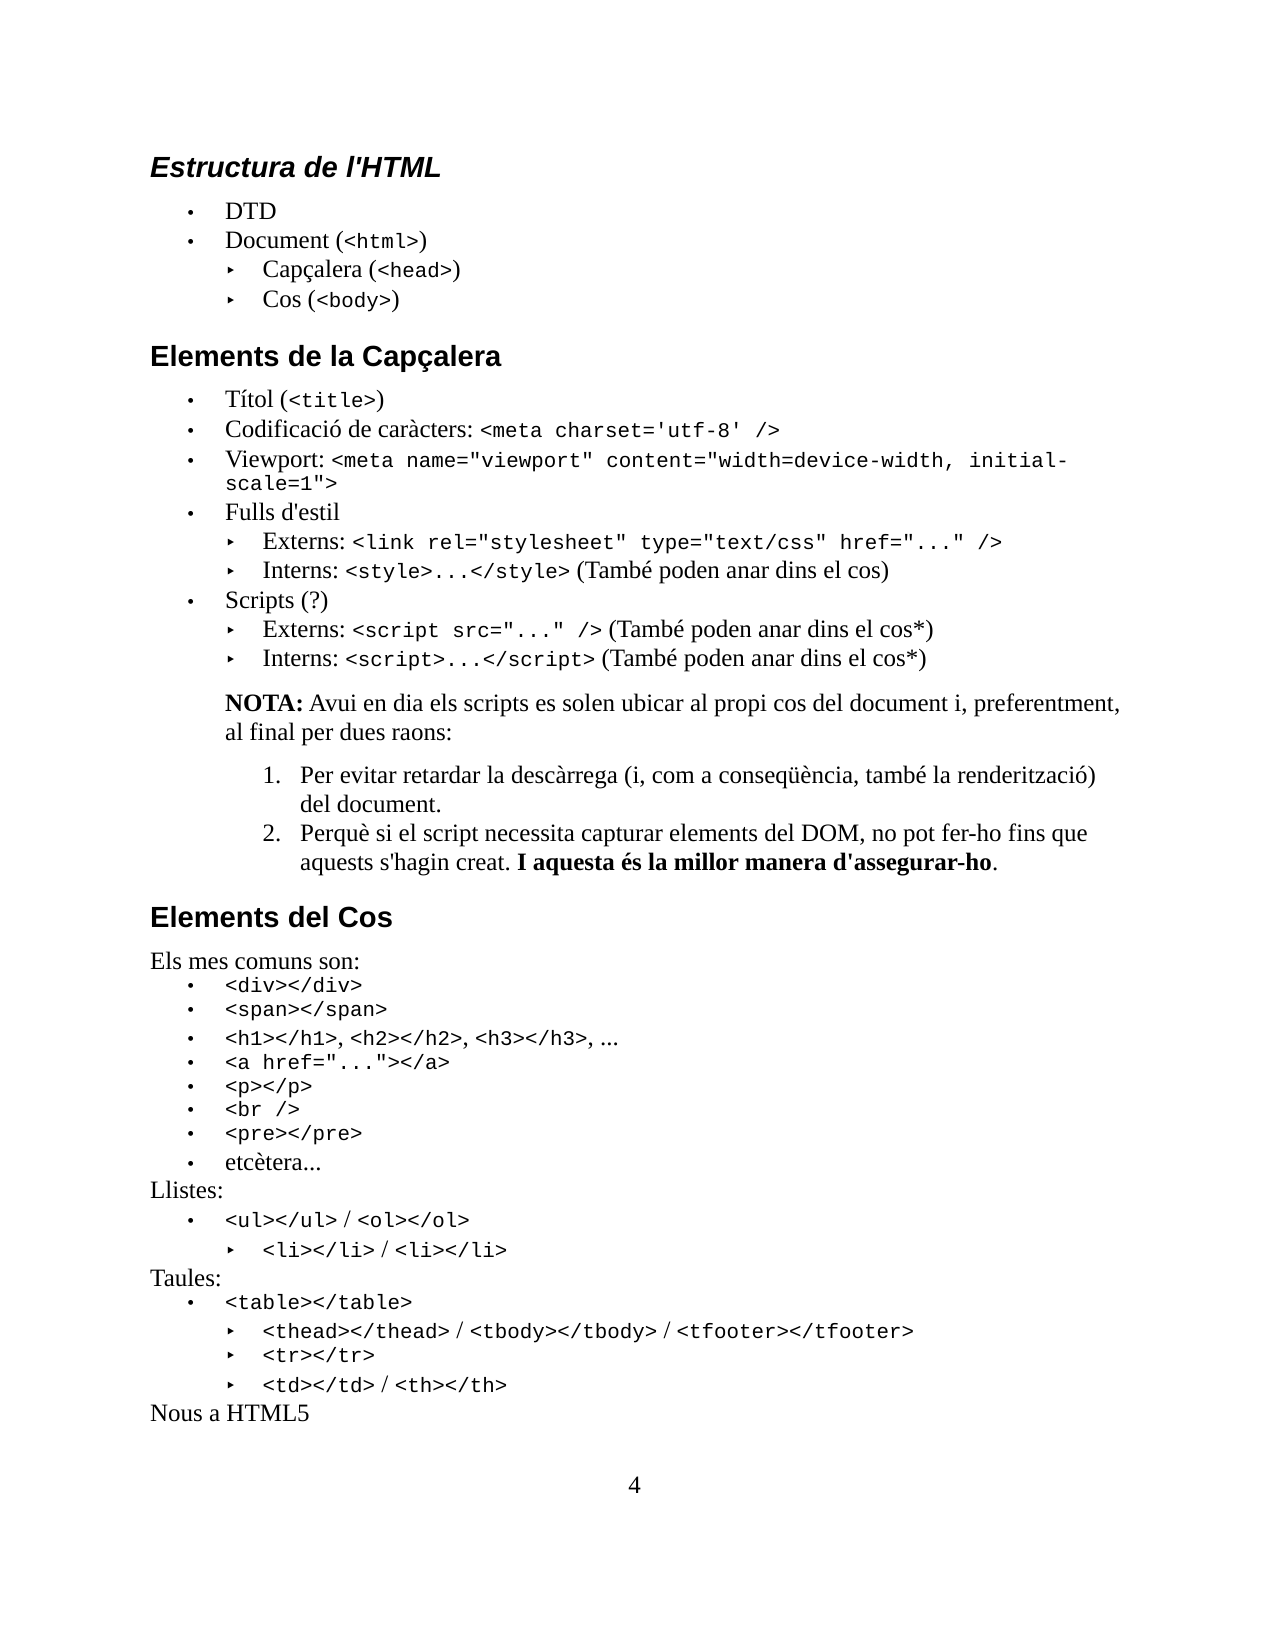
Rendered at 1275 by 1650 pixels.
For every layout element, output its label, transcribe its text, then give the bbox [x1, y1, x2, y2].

list <div></div> [187, 975, 1125, 999]
text Taules: [150, 1263, 1125, 1292]
subtitle Elements del Cos [150, 900, 1125, 934]
text NOTA: Avui en dia els scripts es solen ubicar al propi cos del document i, preferentment, al final per dues raons: [225, 688, 1125, 745]
list Fulls d'estil [187, 497, 1125, 526]
list <table></table> [187, 1292, 1125, 1316]
list Externs: <script src="..." /> (També poden anar dins el cos*) [225, 614, 1125, 643]
list Per evitar retardar la descàrrega (i, com a conseqüència, també la renderització) del document. [262, 760, 1125, 818]
list <a href="..."></a> [187, 1052, 1125, 1076]
list Scripts (?) [187, 585, 1125, 614]
list Interns: <script>...</script> (També poden anar dins el cos*) [225, 643, 1125, 673]
list Interns: <style>...</style> (També poden anar dins el cos) [225, 555, 1125, 585]
list <h1></h1>, <h2></h2>, <h3></h3>, ... [187, 1022, 1125, 1052]
list Perquè si el script necessita capturar elements del DOM, no pot fer-ho fins que aquests s'hagin creat. I aquesta és la millor manera d'assegurar-ho. [262, 818, 1125, 875]
list Cos (<body>) [225, 284, 1125, 313]
list Codificació de caràcters: <meta charset='utf-8' /> [187, 414, 1125, 444]
list DTD [187, 196, 1125, 225]
list Externs: <link rel="stylesheet" type="text/css" href="..." /> [225, 526, 1125, 555]
text Nous a HTML5 [150, 1398, 1125, 1427]
subtitle Estructura de l'HTML [150, 150, 1125, 183]
list Títol (<title>) [187, 384, 1125, 414]
list Viewport: <meta name="viewport" content="width=device-width, initial-scale=1"> [187, 444, 1125, 497]
list <ul></ul> / <ol></ol> [187, 1204, 1125, 1234]
list Capçalera (<head>) [225, 254, 1125, 284]
list Document (<html>) [187, 225, 1125, 254]
list <pre></pre> [187, 1123, 1125, 1147]
text Els mes comuns son: [150, 946, 1125, 975]
subtitle Elements de la Capçalera [150, 338, 1125, 372]
text Llistes: [150, 1175, 1125, 1204]
list <li></li> / <li></li> [225, 1234, 1125, 1263]
list <thead></thead> / <tbody></tbody> / <tfooter></tfooter> [225, 1316, 1125, 1345]
list <br /> [187, 1099, 1125, 1123]
list etcètera... [187, 1147, 1125, 1175]
list <p></p> [187, 1076, 1125, 1099]
list <tr></tr> [225, 1345, 1125, 1369]
list <td></td> / <th></th> [225, 1369, 1125, 1398]
list <span></span> [187, 999, 1125, 1022]
